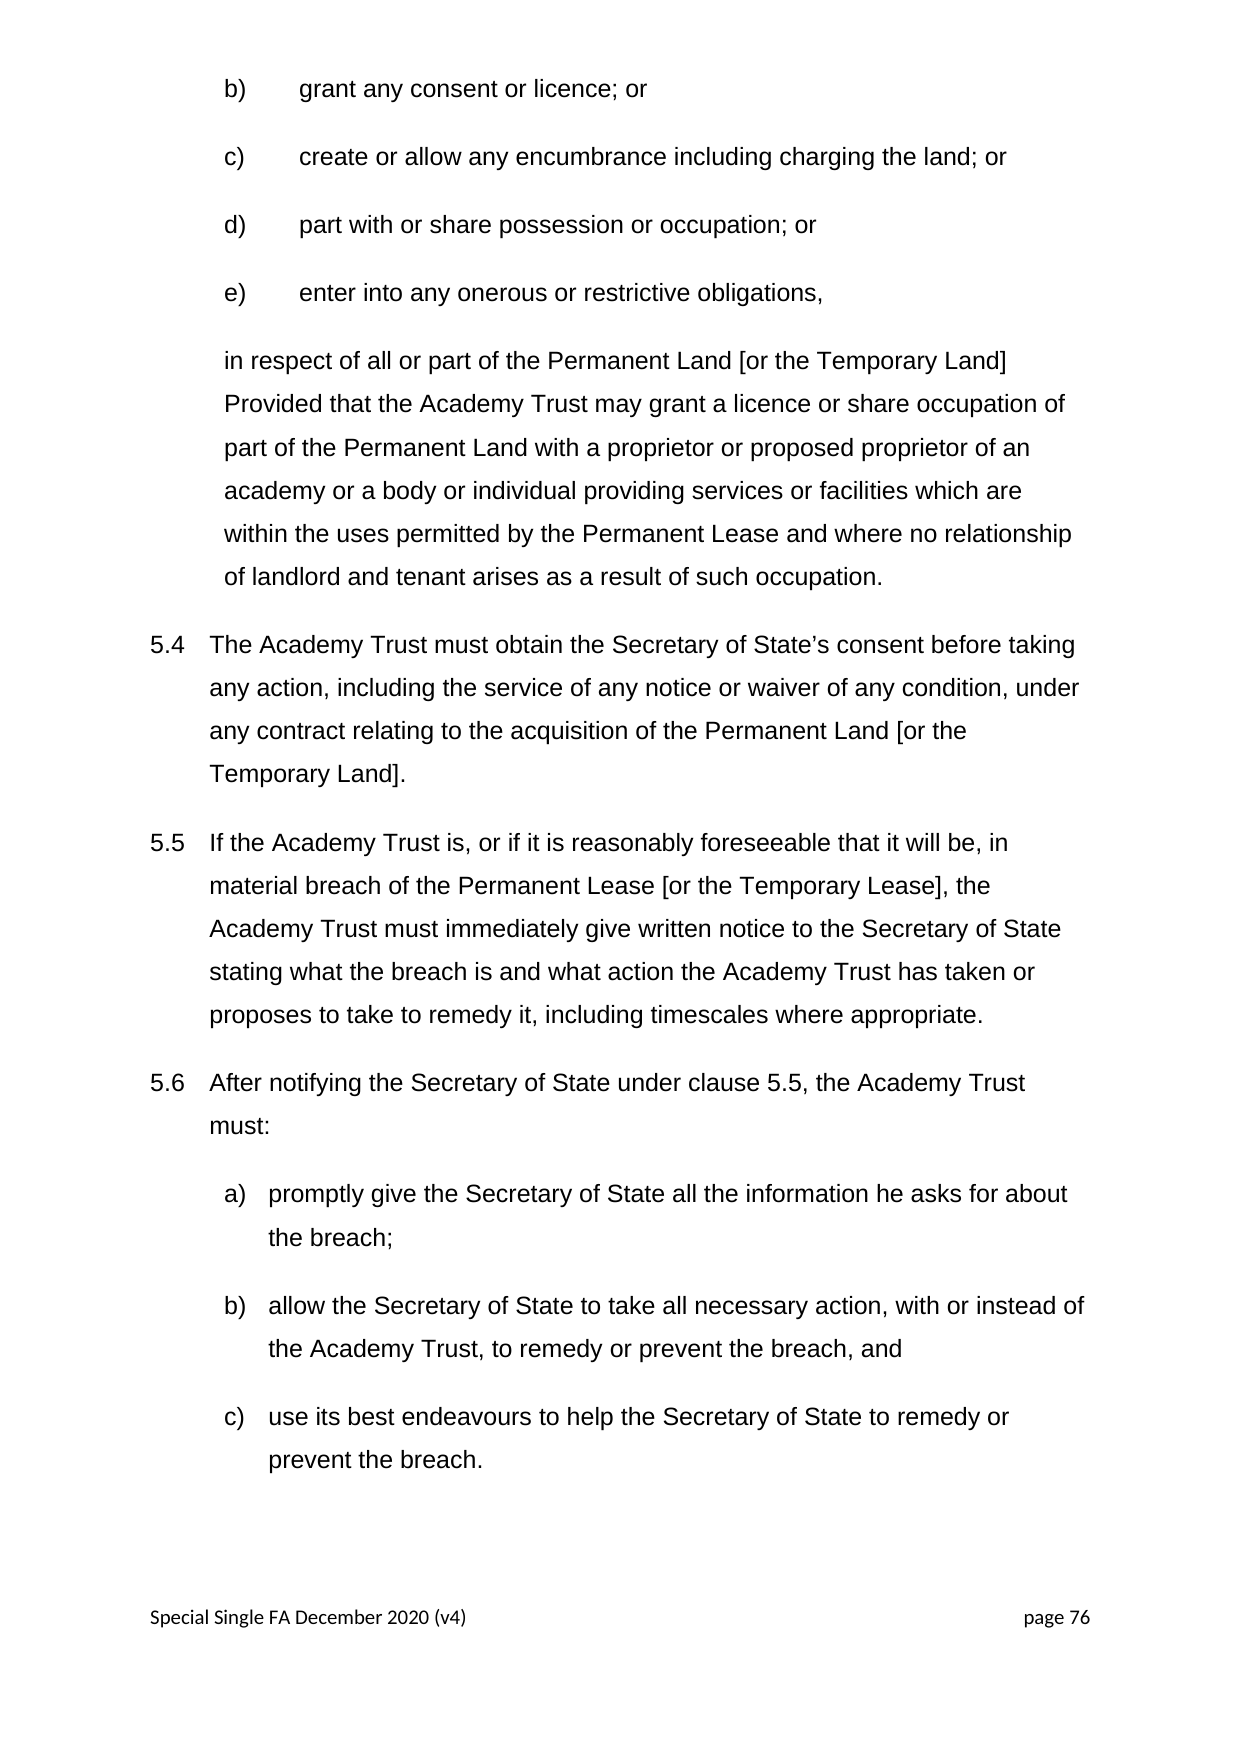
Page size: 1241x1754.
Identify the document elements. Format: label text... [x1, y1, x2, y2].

text c) create or allow any encumbrance including charging the land; or [224, 142, 1090, 171]
text 5.4 The Academy Trust must obtain the Secretary of State’s consent before taking any action, including the service of any notice or waiver of any condition, under any contract relating to the acquisition of the Permanent Land [or the Temporary Land]. [150, 630, 1090, 788]
text b) allow the Secretary of State to take all necessary action, with or instead of the Academy Trust, to remedy or prevent the breach, and [224, 1291, 1090, 1362]
text a) promptly give the Secretary of State all the information he asks for about the breach; [224, 1179, 1090, 1251]
text in respect of all or part of the Permanent Land [or the Temporary Land] Provided that the Academy Trust may grant a licence or share occupation of part of the Permanent Land with a proprietor or proposed proprietor of an academy or a body or individual providing services or facilities which are within the uses permitted by the Permanent Lease and where no relationship of landlord and tenant arises as a result of such occupation. [224, 346, 1090, 591]
text c) use its best endeavours to help the Secretary of State to remedy or prevent the breach. [224, 1402, 1090, 1474]
text b) grant any consent or licence; or [224, 74, 1090, 102]
text e) enter into any onerous or restrictive obligations, [224, 278, 1090, 307]
text 5.6 After notifying the Secretary of State under clause 5.5, the Academy Trust must: [150, 1068, 1090, 1140]
text 5.5 If the Academy Trust is, or if it is reasonably foreseeable that it will be, in material breach of the Permanent Lease [or the Temporary Lease], the Academy Trust must immediately give written notice to the Secretary of State stating what the breach is and what action the Academy Trust has taken or proposes to take to remedy it, including timescales where appropriate. [150, 827, 1090, 1029]
text d) part with or share possession or occupation; or [224, 210, 1090, 239]
